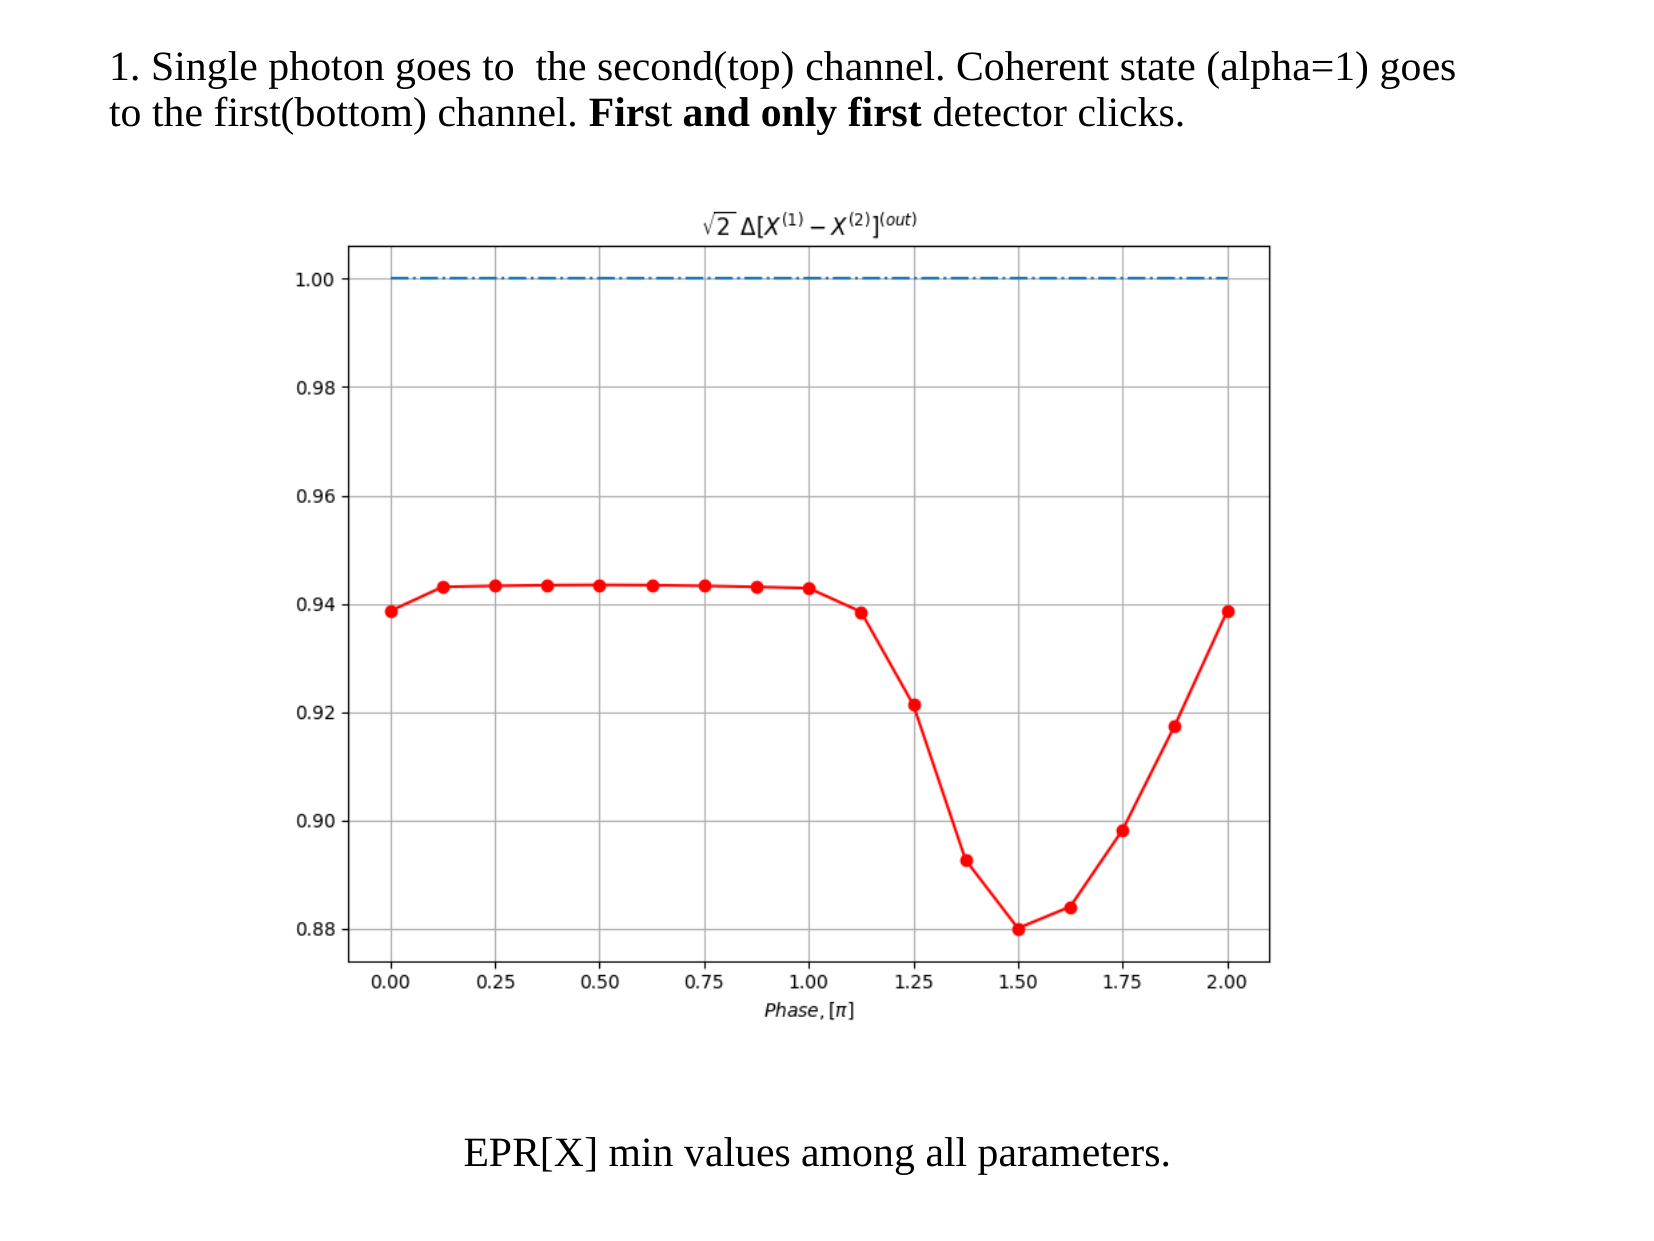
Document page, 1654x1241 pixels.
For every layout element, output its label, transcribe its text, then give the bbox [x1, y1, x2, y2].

picture [200, 135, 1388, 1063]
text_box EPR[X] min values among all parameters. [448, 1122, 1229, 1205]
text_box 1. Single photon goes to the second(top) channel. Coherent state (alpha=1) goes to the first(bottom) channel. First and only first detector clicks. [94, 35, 1512, 189]
